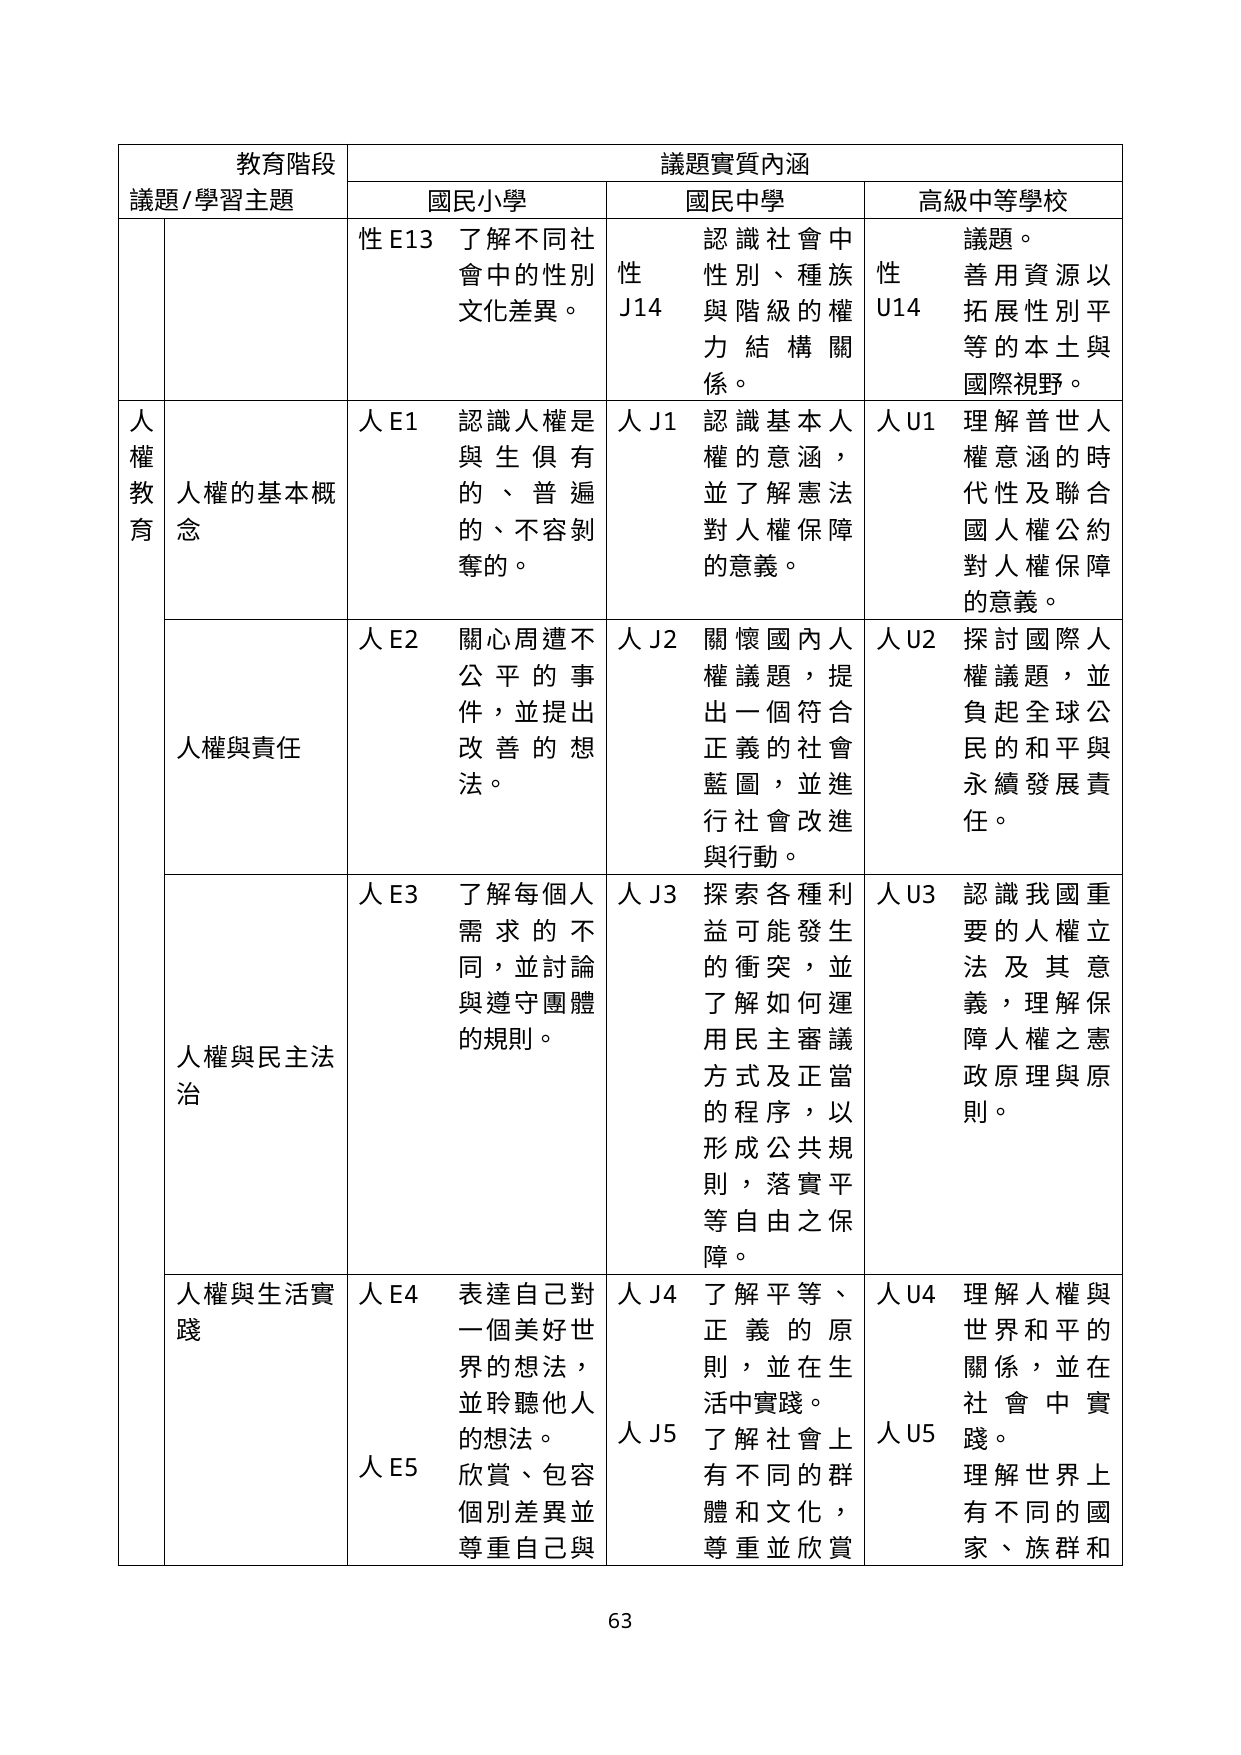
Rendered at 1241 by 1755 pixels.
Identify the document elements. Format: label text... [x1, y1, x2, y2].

table_cell 人J2 [607, 620, 692, 874]
table_cell 人U4 人U5 [865, 1275, 952, 1564]
table_cell 認識我國重要的人權立法及其意義，理解保障人權之憲政原理與原則。 [952, 875, 1122, 1273]
table_header 議題實質內涵 [348, 145, 1122, 181]
table_cell 人權教育 [119, 401, 164, 1564]
table_cell 認識社會中性別、種族與階級的權力結構關係。 [693, 219, 864, 400]
table_cell 認識基本人權的意涵，並了解憲法對人權保障的意義。 [693, 401, 864, 619]
table_cell 理解普世人權意涵的時代性及聯合國人權公約對人權保障的意義。 [952, 401, 1122, 619]
table_cell 了解每個人需求的不同，並討論與遵守團體的規則。 [447, 875, 606, 1273]
table_cell 人權與民主法治 [165, 875, 347, 1273]
table_cell [119, 219, 164, 400]
table_cell 國民小學 [348, 182, 606, 218]
table_cell 人權的基本概念 [165, 401, 347, 619]
table_cell 探討國際人權議題，並負起全球公民的和平與永續發展責任。 [952, 620, 1122, 874]
table_cell 性U14 [865, 219, 952, 400]
table_cell 理解人權與世界和平的關係，並在社會中實踐。 理解世界上有不同的國家、族群和 [952, 1275, 1122, 1564]
table_cell 人J4 人J5 [607, 1275, 692, 1564]
table_cell 關懷國內人權議題，提出一個符合正義的社會藍圖，並進行社會改進與行動。 [693, 620, 864, 874]
table_cell [165, 219, 347, 400]
table_cell 人U2 [865, 620, 952, 874]
table_cell 人U3 [865, 875, 952, 1273]
table_cell 人U1 [865, 401, 952, 619]
table_cell 議題。 善用資源以拓展性別平等的本土與國際視野。 [952, 219, 1122, 400]
table_cell 了解不同社會中的性別文化差異。 [447, 219, 606, 400]
table_cell 性E13 [348, 219, 447, 400]
table_cell 人權與生活實踐 [165, 1275, 347, 1564]
table_cell 人E3 [348, 875, 447, 1273]
table_cell 關心周遭不公平的事件，並提出改善的想法。 [447, 620, 606, 874]
table_cell 表達自己對一個美好世界的想法，並聆聽他人的想法。 欣賞、包容個別差異並尊重自己與 [447, 1275, 606, 1564]
table_cell 人權與責任 [165, 620, 347, 874]
table_cell 人E4 人E5 [348, 1275, 447, 1564]
table_cell 人J1 [607, 401, 692, 619]
table_cell 了解平等、正義的原則，並在生活中實踐。 了解社會上有不同的群體和文化，尊重並欣賞 [693, 1275, 864, 1564]
table_cell 人E1 [348, 401, 447, 619]
table_header 教育階段 議題/學習主題 [119, 145, 347, 218]
table_cell 性J14 [607, 219, 692, 400]
table_cell 探索各種利益可能發生的衝突，並了解如何運用民主審議方式及正當的程序，以形成公共規則，落實平等自由之保障。 [693, 875, 864, 1273]
table_cell 人J3 [607, 875, 692, 1273]
table_cell 人E2 [348, 620, 447, 874]
table_cell 國民中學 [607, 182, 864, 218]
table_cell 認識人權是與生俱有的、普遍的、不容剝奪的。 [447, 401, 606, 619]
table_cell 高級中等學校 [865, 182, 1122, 218]
